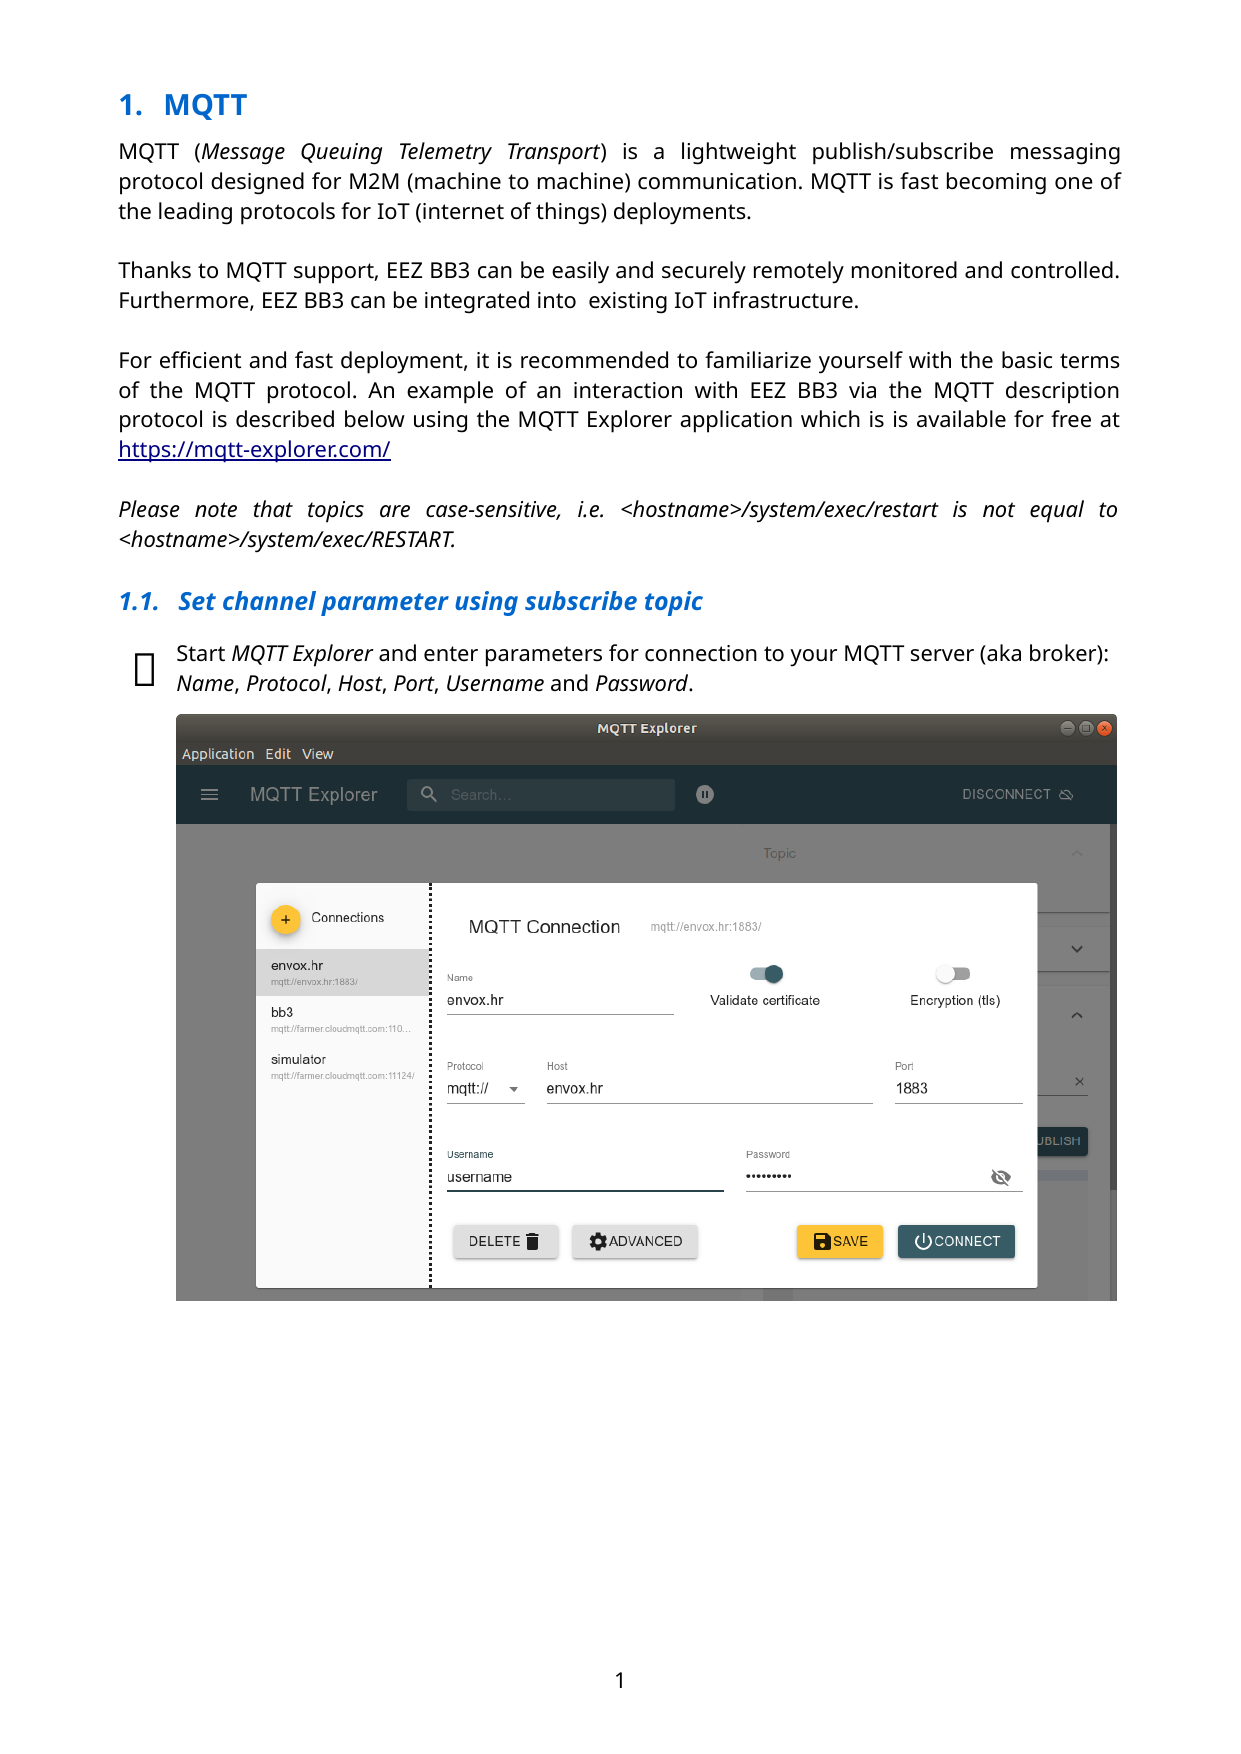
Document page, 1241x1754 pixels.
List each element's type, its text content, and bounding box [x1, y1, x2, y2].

text MQTT (Message Queuing Telemetry Transport) is a lightweight publish/subscribe messaging protocol designed for M2M (machine to machine) communication. MQTT is fast becoming one of the leading protocols for IoT (internet of things) deployments. [118, 136, 1122, 226]
text Please note that topics are case-sensitive, i.e. <hostname>/system/exec/restart is not equal to <hostname>/system/exec/RESTART. [118, 494, 1122, 553]
subtitle Set channel parameter using subscribe topic [118, 583, 1122, 617]
text For efficient and fast deployment, it is recommended to familiarize yourself with the basic terms of the MQTT protocol. An example of an interaction with EEZ BB3 via the MQTT description protocol is described below using the MQTT Explorer application which is is available for free at https://mqtt-explorer.com/ [118, 345, 1122, 464]
table_header Start MQTT Explorer and enter parameters for connection to your MQTT server (aka broker): Name, Protocol, Host, Port, Username and Password. [170, 632, 1123, 1323]
text Thanks to MQTT support, EEZ BB3 can be easily and securely remotely monitored and controlled. Furthermore, EEZ BB3 can be integrated into existing IoT infrastructure. [118, 255, 1122, 315]
table_header  [118, 632, 170, 1323]
subtitle MQTT [118, 84, 1122, 124]
picture [176, 714, 1117, 1301]
